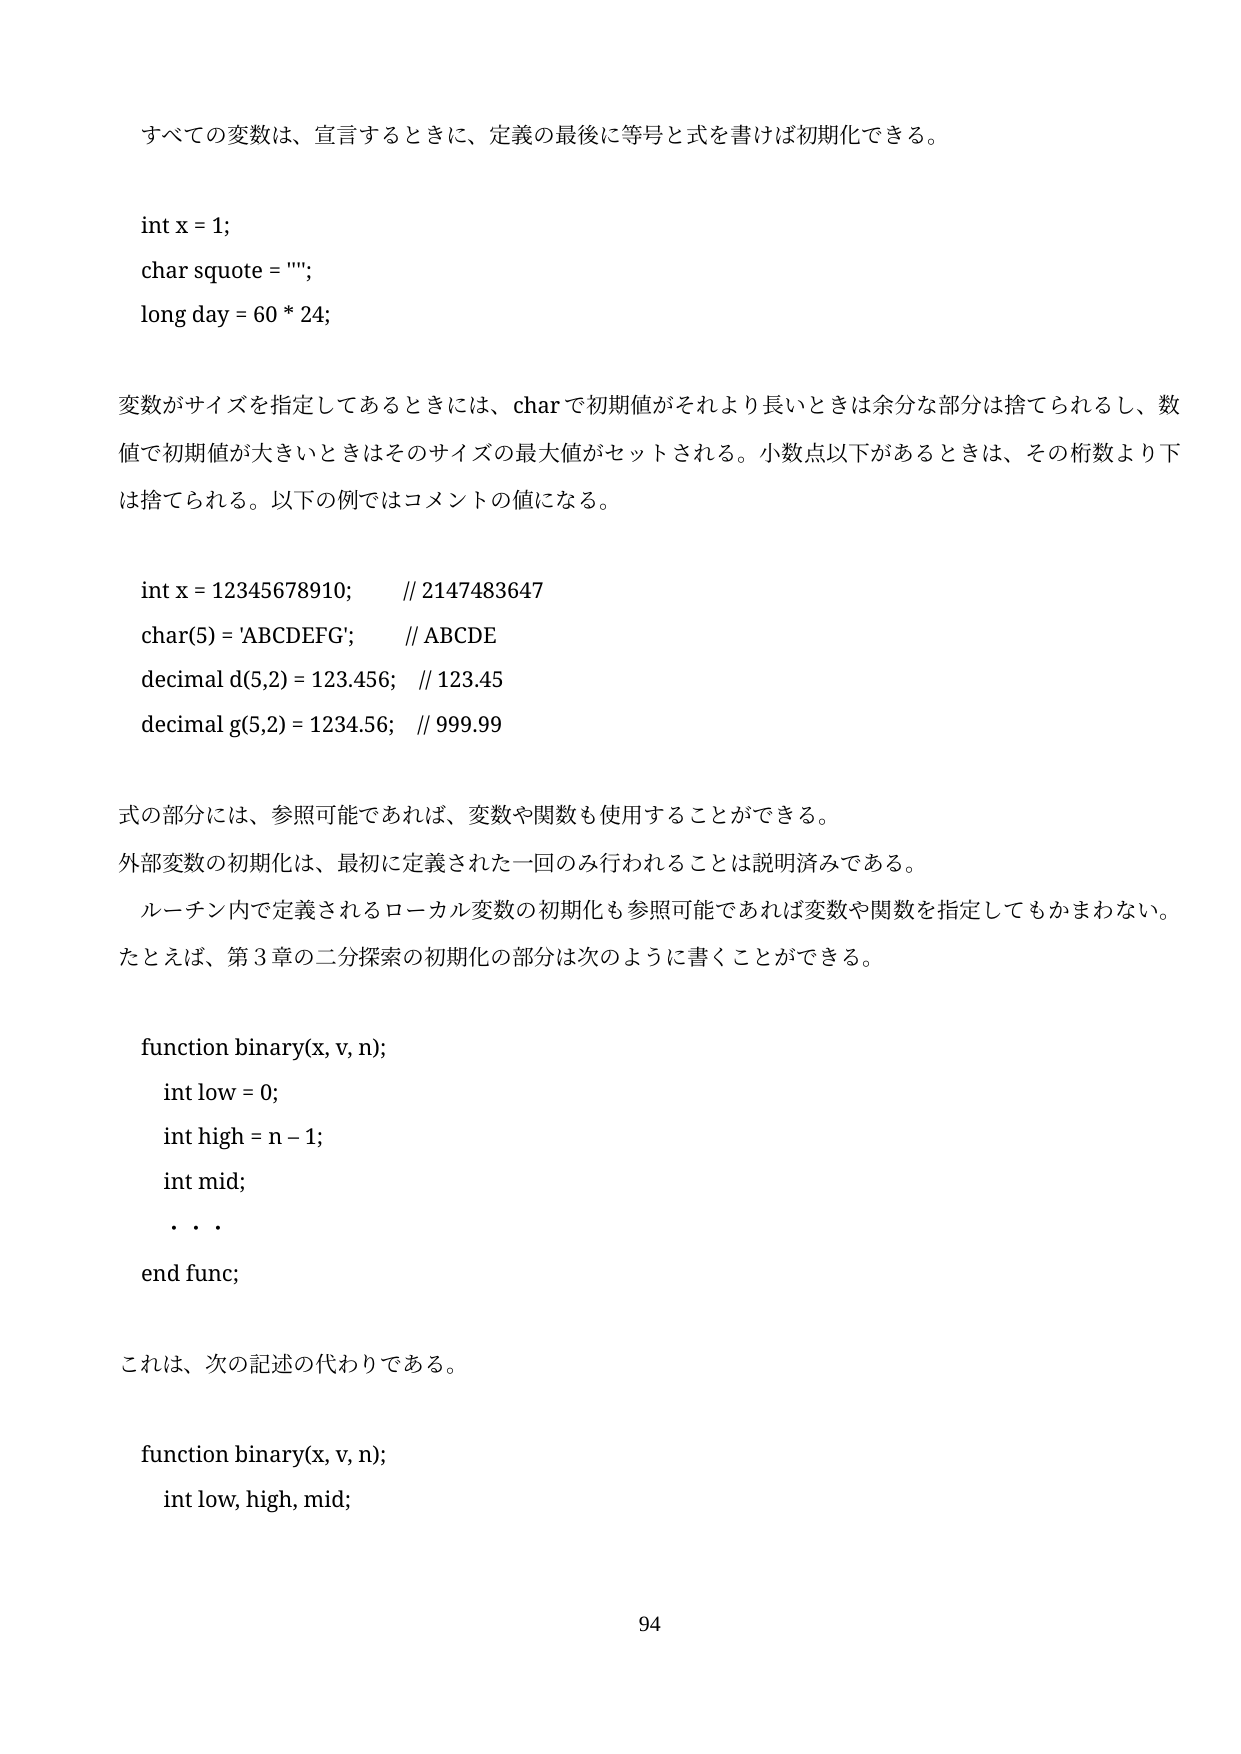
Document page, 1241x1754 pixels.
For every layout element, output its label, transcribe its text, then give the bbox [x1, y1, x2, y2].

text function binary(x, v, n); [118, 1032, 1181, 1062]
text decimal g(5,2) = 1234.56; // 999.99 [118, 709, 1181, 739]
text int x = 12345678910; // 2147483647 [118, 575, 1181, 605]
text char squote = ''''; [118, 255, 1181, 284]
text int high = n – 1; [118, 1121, 1181, 1151]
text これは、次の記述の代わりである。 [118, 1347, 1181, 1379]
text ルーチン内で定義されるローカル変数の初期化も参照可能であれば変数や関数を指定してもかまわない。たとえば、第３章の二分探索の初期化の部分は次のように書くことができる。 [118, 893, 1181, 972]
text 変数がサイズを指定してあるときには、charで初期値がそれより長いときは余分な部分は捨てられるし、数値で初期値が大きいときはそのサイズの最大値がセットされる。小数点以下があるときは、その桁数より下は捨てられる。以下の例ではコメントの値になる。 [118, 389, 1181, 515]
text 外部変数の初期化は、最初に定義された一回のみ行われることは説明済みである。 [118, 846, 1181, 877]
text end func; [118, 1258, 1181, 1288]
text すべての変数は、宣言するときに、定義の最後に等号と式を書けば初期化できる。 [118, 118, 1181, 149]
text ・・・ [118, 1211, 1181, 1242]
text decimal d(5,2) = 123.456; // 123.45 [118, 664, 1181, 694]
text 式の部分には、参照可能であれば、変数や関数も使用することができる。 [118, 798, 1181, 830]
text long day = 60 * 24; [118, 299, 1181, 329]
text int low = 0; [118, 1077, 1181, 1106]
text int mid; [118, 1166, 1181, 1196]
text int x = 1; [118, 210, 1181, 240]
text function binary(x, v, n); [118, 1439, 1181, 1469]
text char(5) = 'ABCDEFG'; // ABCDE [118, 620, 1181, 649]
text int low, high, mid; [118, 1484, 1181, 1514]
